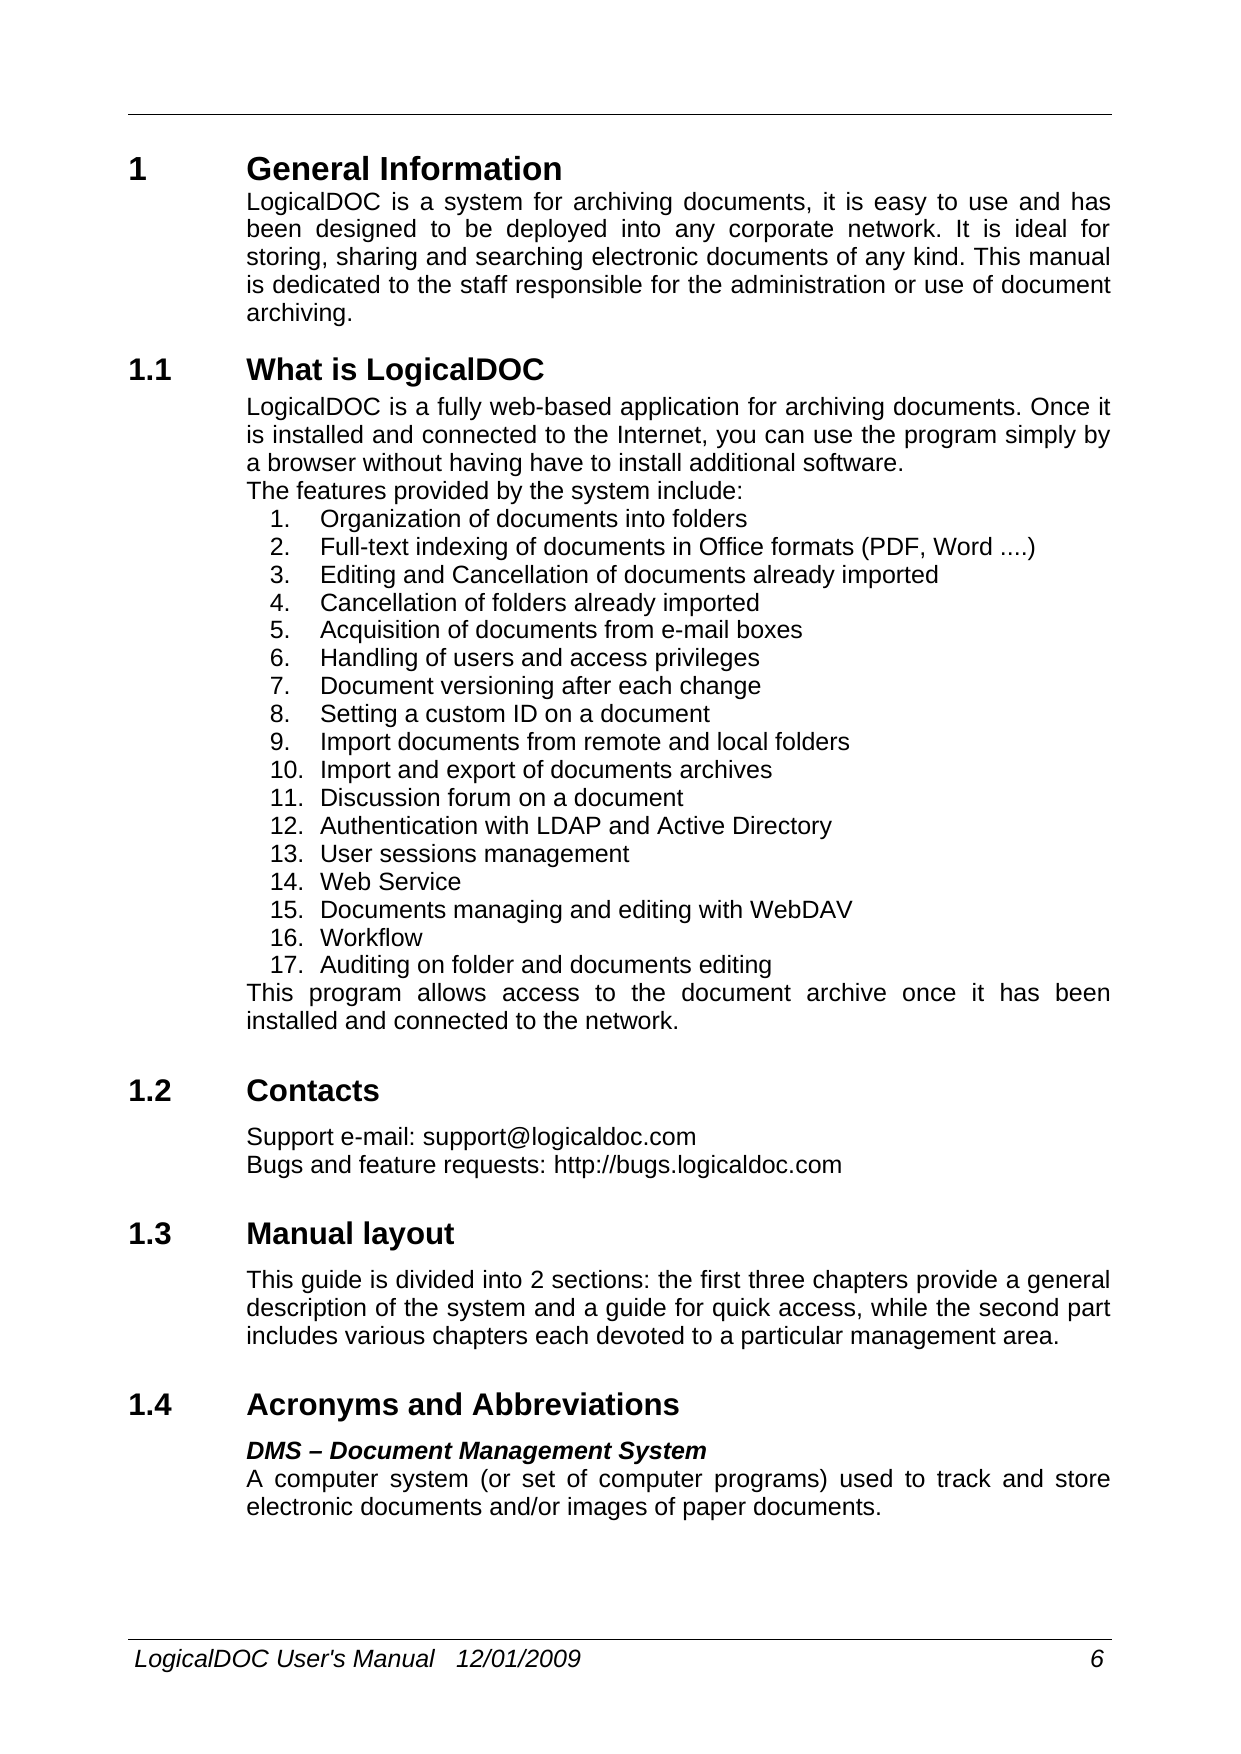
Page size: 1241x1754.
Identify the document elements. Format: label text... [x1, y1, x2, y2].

subtitle Contacts [128, 1073, 1112, 1108]
list Import documents from remote and local folders [203, 728, 1112, 756]
subtitle What is LogicalDOC [128, 352, 1112, 387]
list User sessions management [203, 840, 1112, 868]
subtitle Acronyms and Abbreviations [128, 1387, 1112, 1422]
text This guide is divided into 2 sections: the first three chapters provide a general description of the system and a guide for quick access, while the second part includes various chapters each devoted to a particular management area. [246, 1266, 1112, 1350]
list Authentication with LDAP and Active Directory [203, 812, 1112, 840]
text This program allows access to the document archive once it has been installed and connected to the network. [246, 979, 1112, 1035]
list Documents managing and editing with WebDAV [203, 896, 1112, 923]
text Bugs and feature requests: http://bugs.logicaldoc.com [246, 1151, 1112, 1178]
list Document versioning after each change [203, 672, 1112, 700]
subtitle Manual layout [128, 1216, 1112, 1251]
list Full-text indexing of documents in Office formats (PDF, Word ....) [203, 533, 1112, 561]
text LogicalDOC is a fully web-based application for archiving documents. Once it is installed and connected to the Internet, you can use the program simply by a browser without having have to install additional software. [246, 393, 1112, 477]
list Organization of documents into folders [203, 505, 1112, 533]
list Auditing on folder and documents editing [203, 951, 1112, 979]
text LogicalDOC is a system for archiving documents, it is easy to use and has been designed to be deployed into any corporate network. It is ideal for storing, sharing and searching electronic documents of any kind. This manual is dedicated to the staff responsible for the administration or use of document archiving. [246, 187, 1112, 327]
text The features provided by the system include: [246, 477, 1112, 505]
list Cancellation of folders already imported [203, 588, 1112, 616]
text DMS – Document Management System [246, 1437, 1112, 1465]
list Import and export of documents archives [203, 756, 1112, 784]
list Editing and Cancellation of documents already imported [203, 561, 1112, 588]
list Web Service [203, 868, 1112, 896]
list Workflow [203, 923, 1112, 951]
text A computer system (or set of computer programs) used to track and store electronic documents and/or images of paper documents. [246, 1465, 1112, 1521]
list Discussion forum on a document [203, 784, 1112, 812]
subtitle General Information [128, 150, 1112, 187]
list Setting a custom ID on a document [203, 700, 1112, 728]
list Handling of users and access privileges [203, 644, 1112, 672]
text Support e-mail: support@logicaldoc.com [246, 1123, 1112, 1151]
list Acquisition of documents from e-mail boxes [203, 616, 1112, 644]
